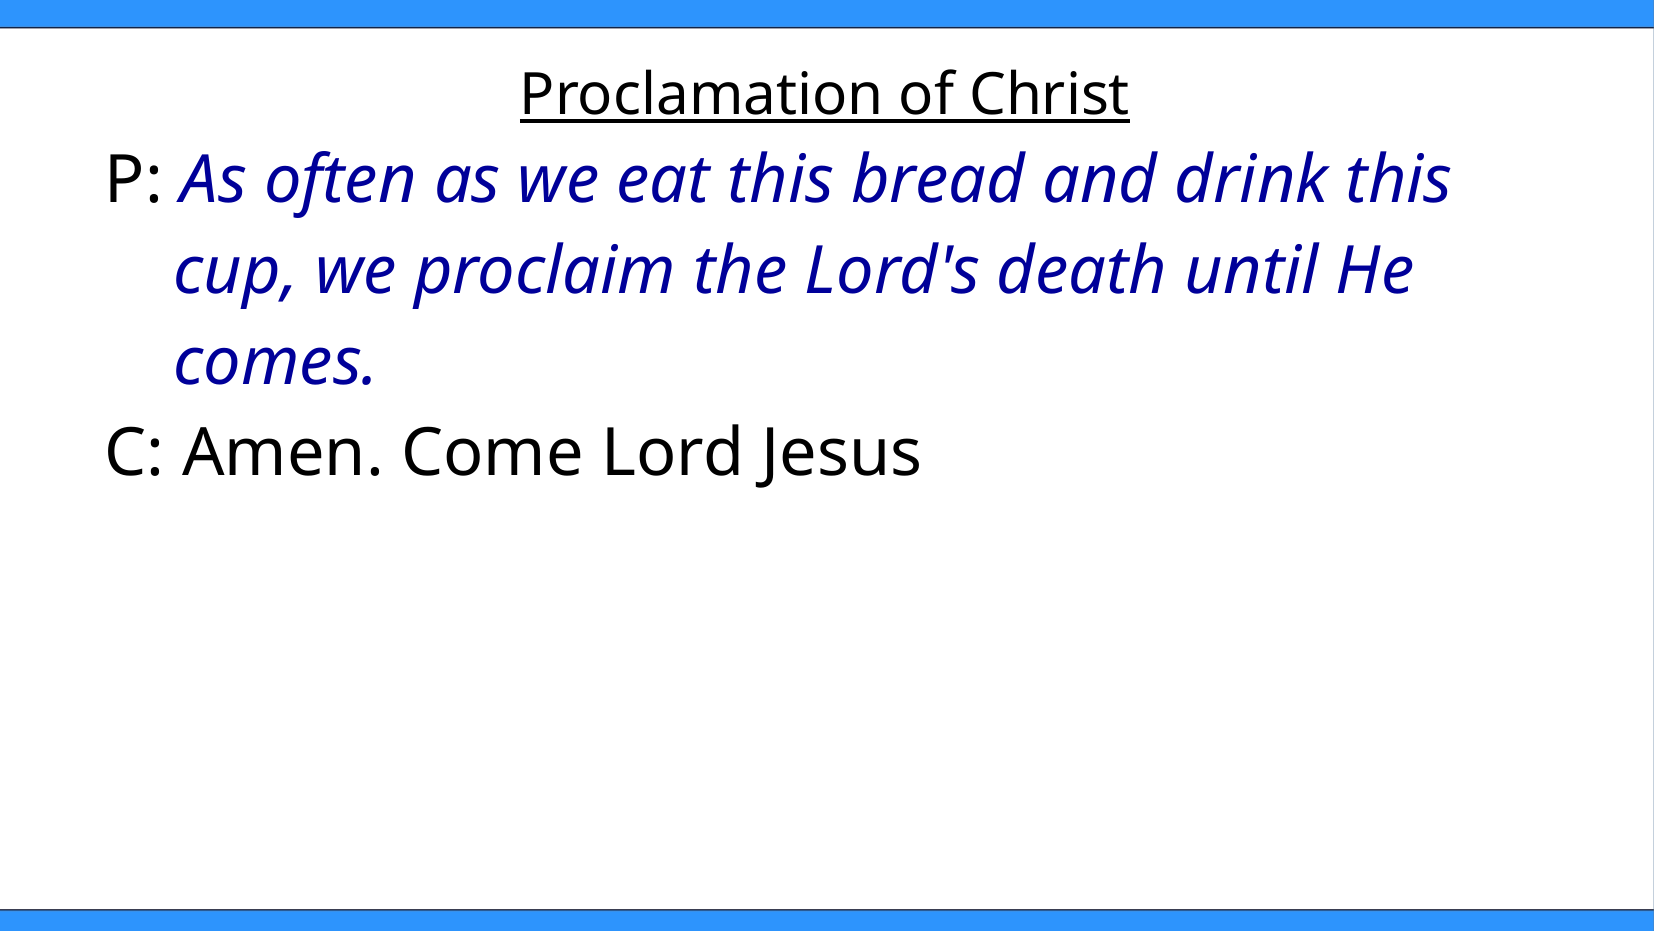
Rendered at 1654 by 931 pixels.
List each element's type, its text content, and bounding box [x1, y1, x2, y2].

picture [0, 0, 1654, 931]
text_box Proclamation of Christ P: As often as we eat this bread and drink this cup, we proclaim the Lord's death until He comes. C: Amen. Come Lord Jesus [90, 45, 1561, 493]
